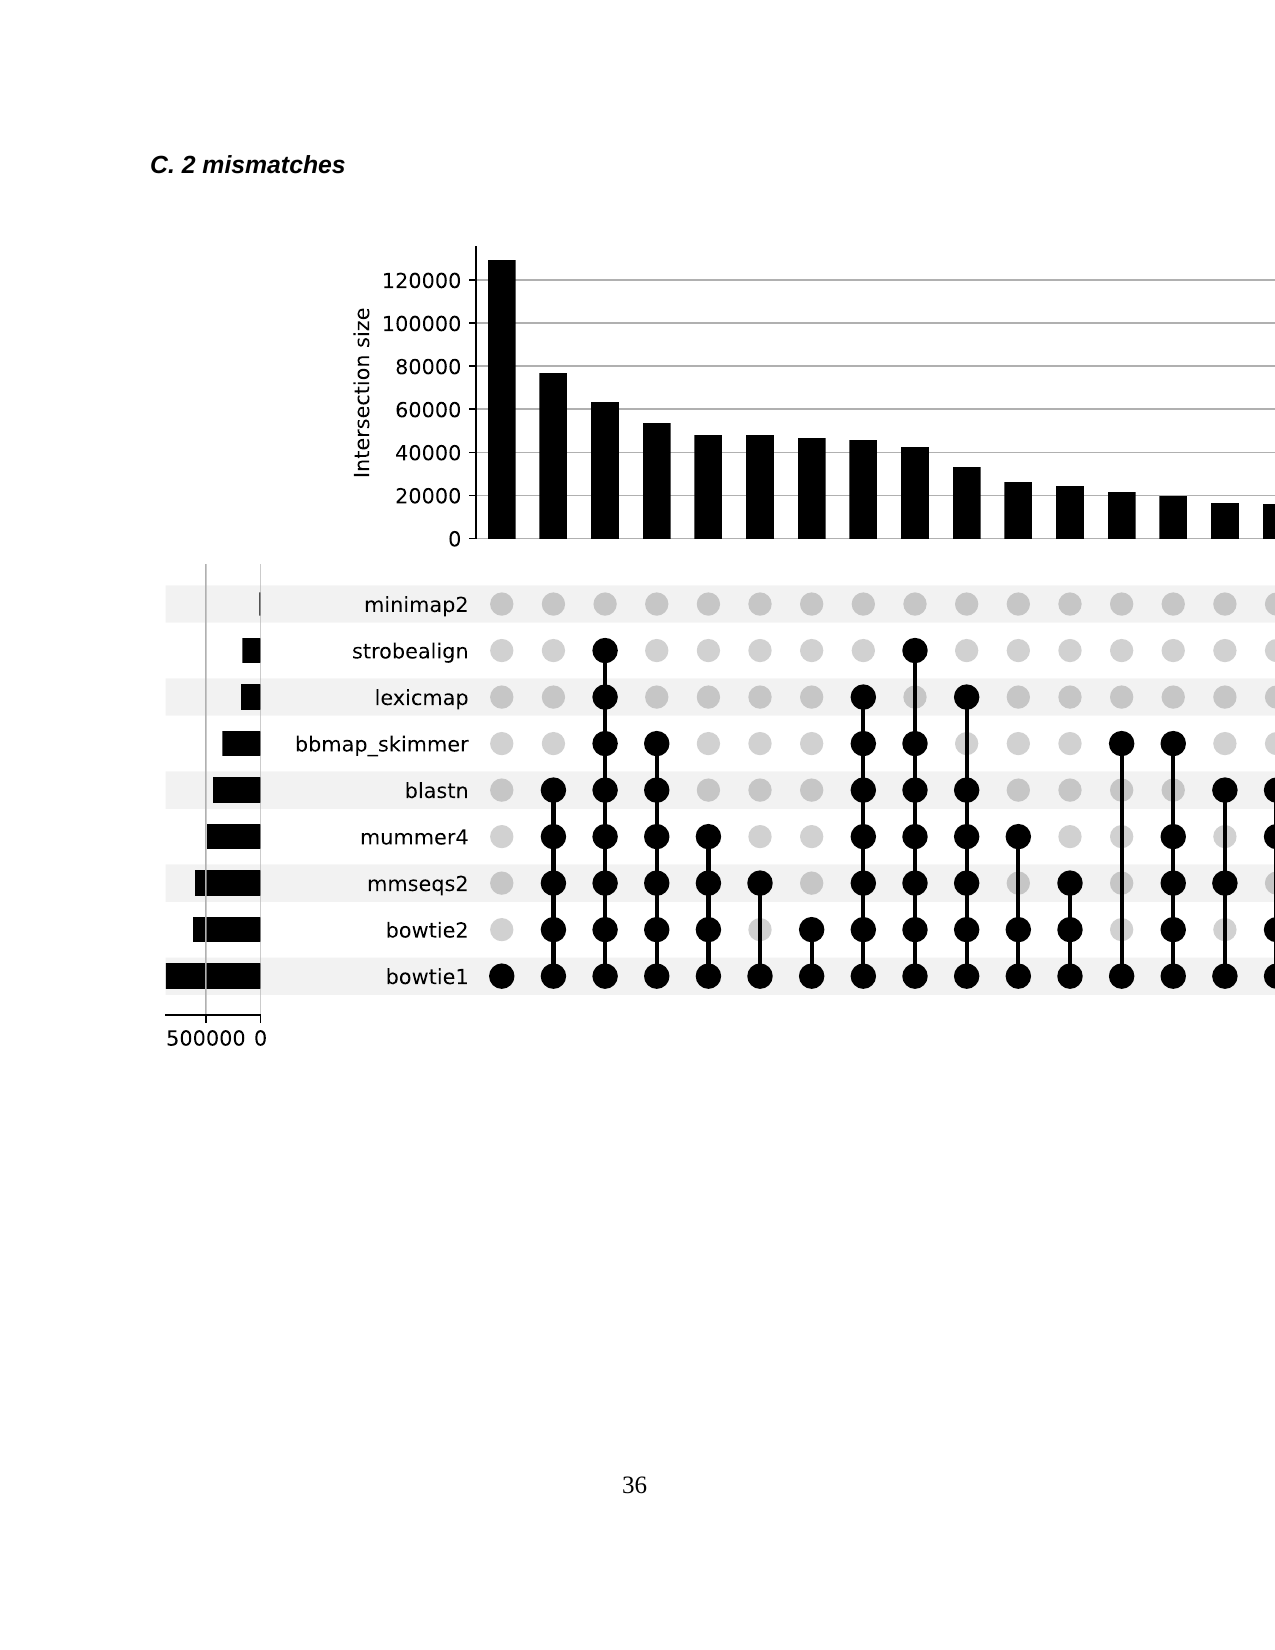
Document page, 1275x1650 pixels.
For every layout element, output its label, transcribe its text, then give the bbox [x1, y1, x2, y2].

subtitle C. 2 mismatches [150, 150, 1125, 178]
